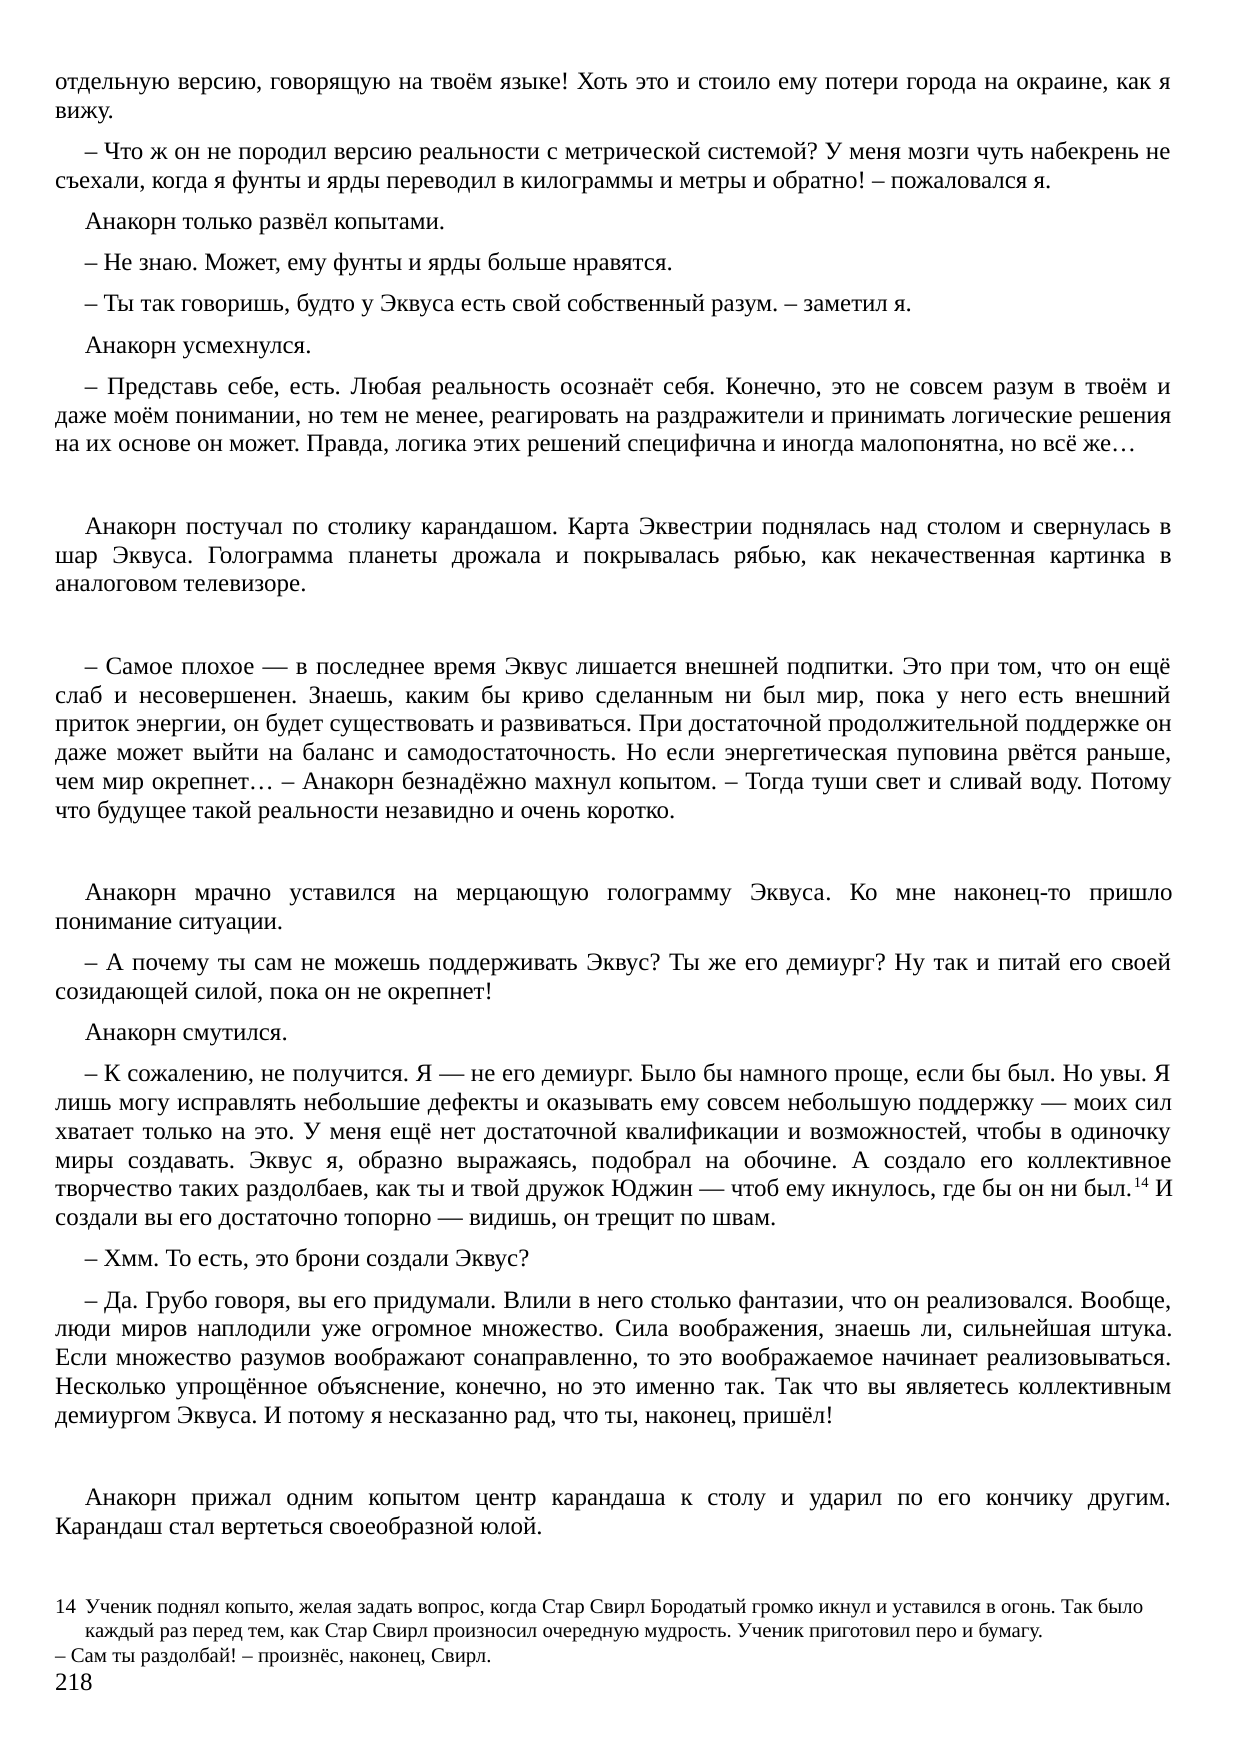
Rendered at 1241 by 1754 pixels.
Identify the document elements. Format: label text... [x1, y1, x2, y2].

text – Не знаю. Может, ему фунты и ярды больше нравятся. [55, 247, 1173, 276]
text Анакорн только развёл копытами. [55, 206, 1173, 235]
text Ученик поднял копыто, желая задать вопрос, когда Стар Свирл Бородатый громко икнул и уставился в огонь. Так было каждый раз перед тем, как Стар Свирл произносил очередную мудрость. Ученик приготовил перо и бумагу. [55, 1594, 1173, 1642]
text – Сам ты раздолбай! – произнёс, наконец, Свирл. [55, 1642, 1173, 1667]
text Анакорн прижал одним копытом центр карандаша к столу и ударил по его кончику другим. Карандаш стал вертеться своеобразной юлой. [55, 1482, 1173, 1540]
text – Самое плохое — в последнее время Эквус лишается внешней подпитки. Это при том, что он ещё слаб и несовершенен. Знаешь, каким бы криво сделанным ни был мир, пока у него есть внешний приток энергии, он будет существовать и развиваться. При достаточной продолжительной поддержке он даже может выйти на баланс и самодостаточность. Но если энергетическая пуповина рвётся раньше, чем мир окрепнет… – Анакорн безнадёжно махнул копытом. – Тогда туши свет и сливай воду. Потому что будущее такой реальности незавидно и очень коротко. [55, 651, 1173, 823]
text отдельную версию, говорящую на твоём языке! Хоть это и стоило ему потери города на окраине, как я вижу. [55, 66, 1173, 123]
text – Хмм. То есть, это брони создали Эквус? [55, 1243, 1173, 1272]
text – А почему ты сам не можешь поддерживать Эквус? Ты же его демиург? Ну так и питай его своей созидающей силой, пока он не окрепнет! [55, 947, 1173, 1005]
text – Представь себе, есть. Любая реальность осознаёт себя. Конечно, это не совсем разум в твоём и даже моём понимании, но тем не менее, реагировать на раздражители и принимать логические решения на их основе он может. Правда, логика этих решений специфична и иногда малопонятна, но всё же… [55, 371, 1173, 457]
text Анакорн постучал по столику карандашом. Карта Эквестрии поднялась над столом и свернулась в шар Эквуса. Голограмма планеты дрожала и покрывалась рябью, как некачественная картинка в аналоговом телевизоре. [55, 511, 1173, 597]
text Анакорн мрачно уставился на мерцающую голограмму Эквуса. Ко мне наконец-то пришло понимание ситуации. [55, 877, 1173, 935]
text Анакорн усмехнулся. [55, 330, 1173, 358]
text – Что ж он не породил версию реальности с метрической системой? У меня мозги чуть набекрень не съехали, когда я фунты и ярды переводил в килограммы и метры и обратно! – пожаловался я. [55, 136, 1173, 193]
text – Да. Грубо говоря, вы его придумали. Влили в него столько фантазии, что он реализовался. Вообще, люди миров наплодили уже огромное множество. Сила воображения, знаешь ли, сильнейшая штука. Если множество разумов воображают сонаправленно, то это воображаемое начинает реализовываться. Несколько упрощённое объяснение, конечно, но это именно так. Так что вы являетесь коллективным демиургом Эквуса. И потому я несказанно рад, что ты, наконец, пришёл! [55, 1285, 1173, 1428]
text – Ты так говоришь, будто у Эквуса есть свой собственный разум. – заметил я. [55, 288, 1173, 317]
text Анакорн смутился. [55, 1017, 1173, 1046]
text – К сожалению, не получится. Я — не его демиург. Было бы намного проще, если бы был. Но увы. Я лишь могу исправлять небольшие дефекты и оказывать ему совсем небольшую поддержку — моих сил хватает только на это. У меня ещё нет достаточной квалификации и возможностей, чтобы в одиночку миры создавать. Эквус я, образно выражаясь, подобрал на обочине. А создало его коллективное творчество таких раздолбаев, как ты и твой дружок Юджин — чтоб ему икнулось, где бы он ни был. И создали вы его достаточно топорно — видишь, он трещит по швам. [55, 1058, 1173, 1231]
